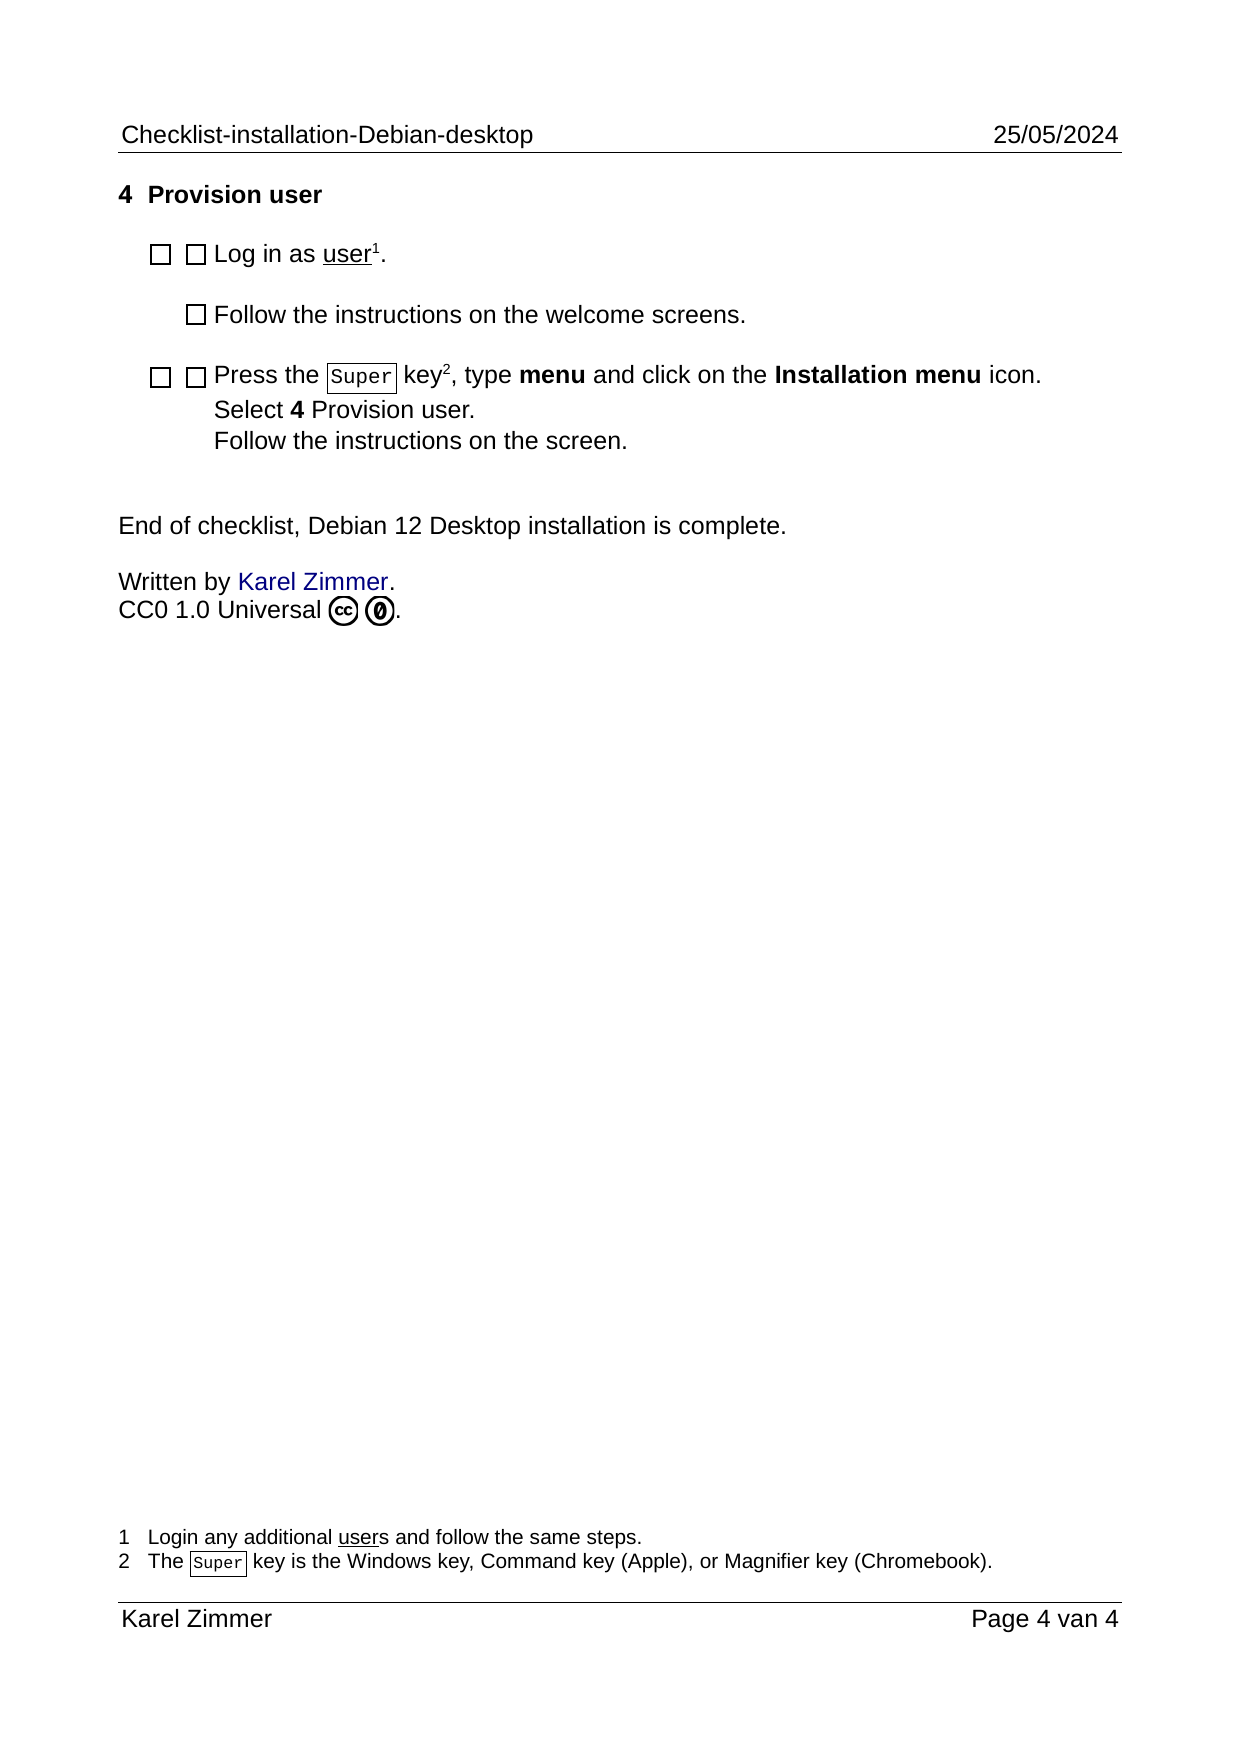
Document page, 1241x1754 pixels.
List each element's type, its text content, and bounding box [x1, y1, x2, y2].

table_cell [142, 330, 177, 360]
table_cell [177, 360, 213, 395]
table_cell Select 4 Provision user. [213, 395, 1122, 425]
table_header Log in as USER. [213, 239, 1122, 269]
table_cell [177, 269, 213, 300]
text End of checklist, Debian 12 Desktop installation is complete. [118, 512, 1122, 540]
table_cell [177, 330, 213, 360]
table_cell [118, 395, 142, 425]
table_cell [118, 425, 142, 456]
picture [365, 596, 395, 626]
table_cell Press the Super key, type menu and click on the Installation menu icon. [213, 360, 1122, 395]
table_header [177, 239, 213, 269]
text CC0 1.0 Universal [118, 596, 328, 625]
table_cell [177, 425, 213, 456]
table_cell [213, 269, 1122, 300]
table_header [142, 239, 177, 269]
table_cell [142, 360, 177, 395]
table_cell [177, 395, 213, 425]
table_cell [213, 330, 1122, 360]
table_cell [118, 269, 142, 300]
table_cell [118, 300, 142, 330]
table_cell [142, 269, 177, 300]
picture [328, 596, 358, 626]
text . [395, 596, 1122, 625]
table_cell [142, 395, 177, 425]
table_header [118, 239, 142, 269]
table_cell [118, 360, 142, 395]
table_cell Follow the instructions on the screen. [213, 425, 1122, 456]
table_cell [177, 300, 213, 330]
table_cell [142, 425, 177, 456]
table_cell Follow the instructions on the welcome screens. [213, 300, 1122, 330]
list Provision user [118, 177, 1122, 211]
text Written by Karel Zimmer. [118, 568, 1122, 596]
table_cell [118, 330, 142, 360]
table_cell [142, 300, 177, 330]
